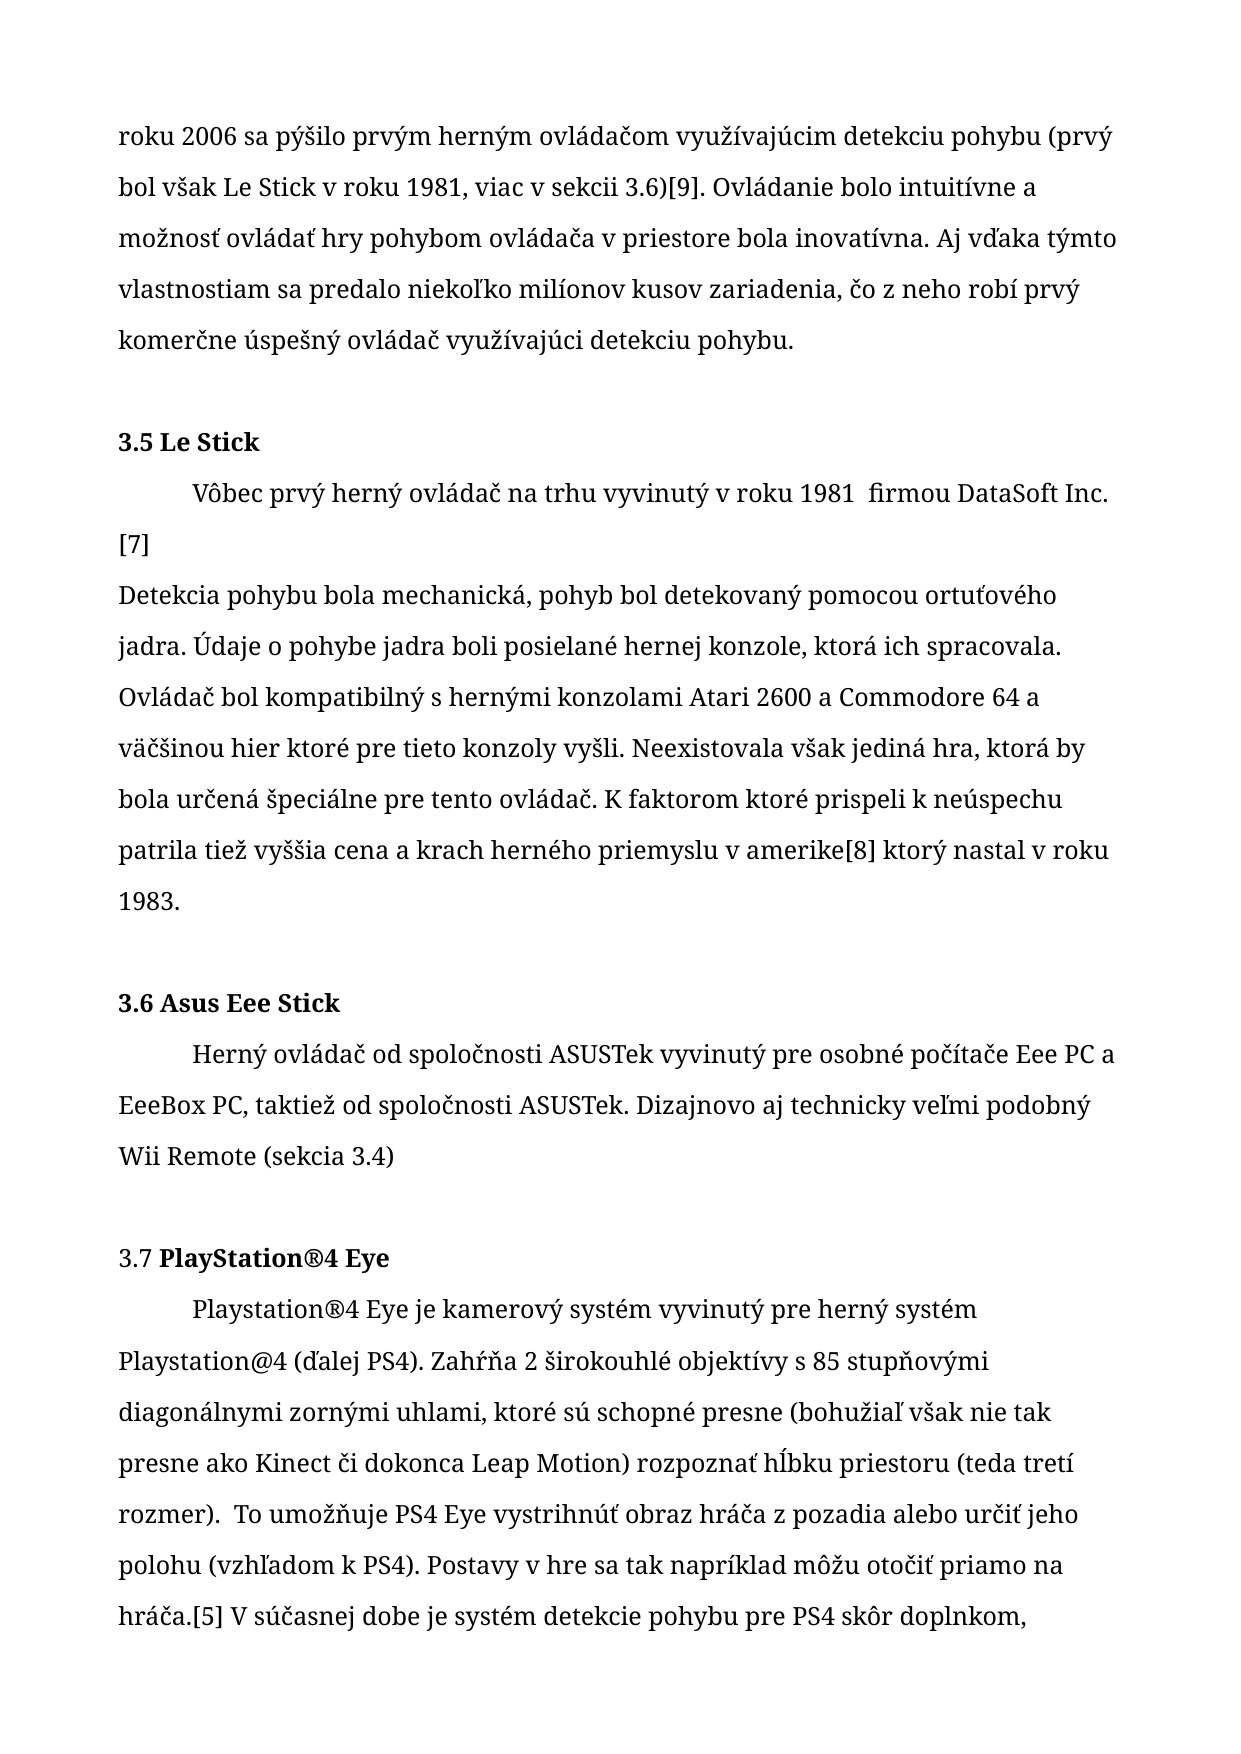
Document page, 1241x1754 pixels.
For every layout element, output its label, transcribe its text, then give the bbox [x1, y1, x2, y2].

text Detekcia pohybu bola mechanická, pohyb bol detekovaný pomocou ortuťového jadra. Údaje o pohybe jadra boli posielané hernej konzole, ktorá ich spracovala. Ovládač bol kompatibilný s hernými konzolami Atari 2600 a Commodore 64 a väčšinou hier ktoré pre tieto konzoly vyšli. Neexistovala však jediná hra, ktorá by bola určená špeciálne pre tento ovládač. K faktorom ktoré prispeli k neúspechu patrila tiež vyššia cena a krach herného priemyslu v amerike[8] ktorý nastal v roku 1983. [118, 577, 1122, 918]
text Vôbec prvý herný ovládač na trhu vyvinutý v roku 1981 firmou DataSoft Inc.[7] [118, 475, 1122, 561]
list Herný ovládač od spoločnosti ASUSTek vyvinutý pre osobné počítače Eee PC a EeeBox PC, taktiež od spoločnosti ASUSTek. Dizajnovo aj technicky veľmi podobný Wii Remote (sekcia 3.4) [118, 1037, 1122, 1173]
list 3.6 Asus Eee Stick [118, 986, 1122, 1020]
list 3.5 Le Stick [118, 424, 1122, 458]
text 3.7 PlayStation®4 Eye [118, 1190, 1122, 1275]
list roku 2006 sa pýšilo prvým herným ovládačom využívajúcim detekciu pohybu (prvý bol však Le Stick v roku 1981, viac v sekcii 3.6)[9]. Ovládanie bolo intuitívne a možnosť ovládať hry pohybom ovládača v priestore bola inovatívna. Aj vďaka týmto vlastnostiam sa predalo niekoľko milíonov kusov zariadenia, čo z neho robí prvý komerčne úspešný ovládač využívajúci detekciu pohybu. [118, 118, 1122, 356]
text Playstation®4 Eye je kamerový systém vyvinutý pre herný systém Playstation@4 (ďalej PS4). Zahŕňa 2 širokouhlé objektívy s 85 stupňovými diagonálnymi zornými uhlami, ktoré sú schopné presne (bohužiaľ však nie tak presne ako Kinect či dokonca Leap Motion) rozpoznať hĺbku priestoru (teda tretí rozmer). To umožňuje PS4 Eye vystrihnúť obraz hráča z pozadia alebo určiť jeho polohu (vzhľadom k PS4). Postavy v hre sa tak napríklad môžu otočiť priamo na hráča.[5] V súčasnej dobe je systém detekcie pohybu pre PS4 skôr doplnkom, [118, 1292, 1122, 1632]
